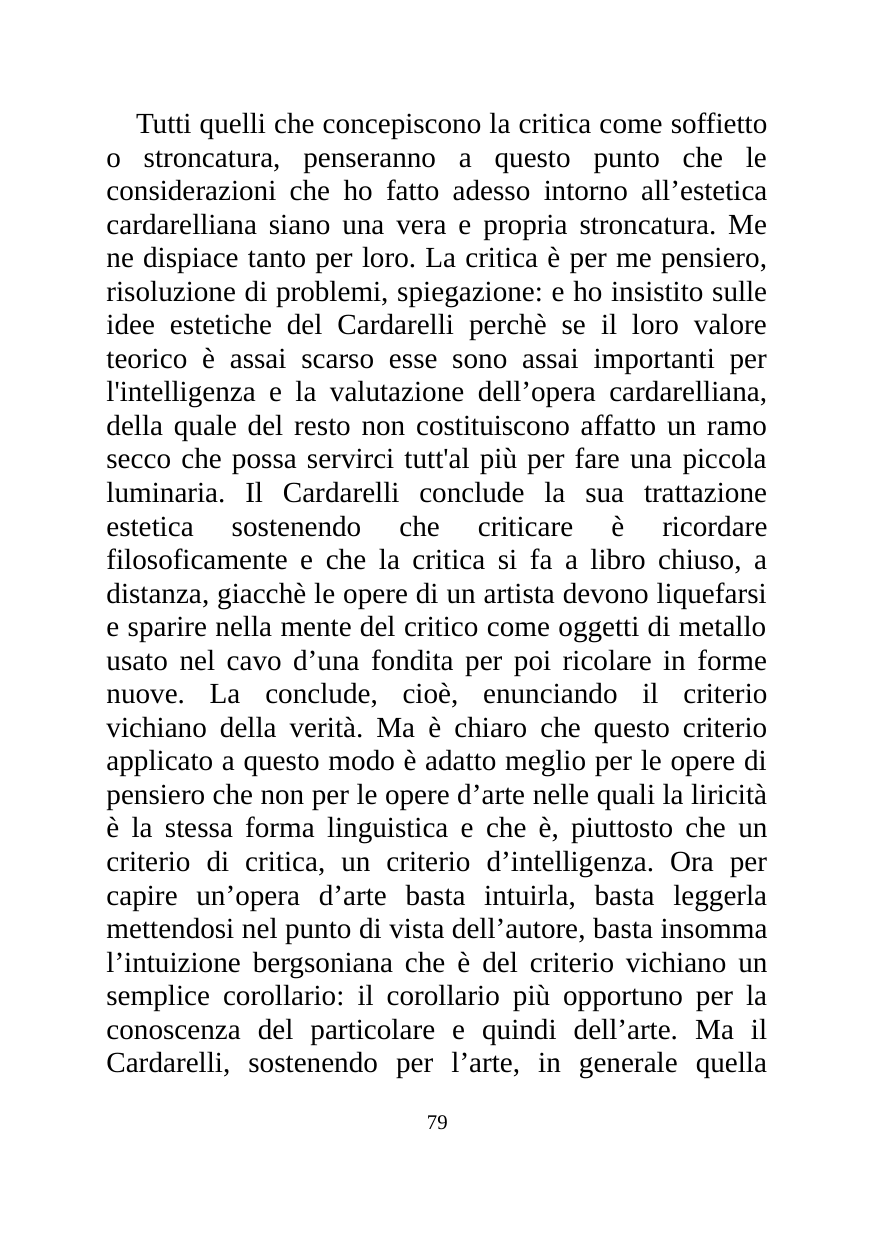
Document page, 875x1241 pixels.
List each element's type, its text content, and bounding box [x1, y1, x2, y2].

text Tutti quelli che concepiscono la critica come soffietto o stroncatura, penseranno a questo punto che le considerazioni che ho fatto adesso intorno all’estetica cardarelliana siano una vera e propria stroncatura. Me ne dispiace tanto per loro. La critica è per me pensiero, risoluzione di problemi, spiegazione: e ho insistito sulle idee estetiche del Cardarelli perchè se il loro valore teorico è assai scarso esse sono assai importanti per l'intelligenza e la valutazione dell’opera cardarelliana, della quale del resto non costituiscono affatto un ramo secco che possa servirci tutt'al più per fare una piccola luminaria. Il Cardarelli conclude la sua trattazione estetica sostenendo che criticare è ricordare filosoficamente e che la critica si fa a libro chiuso, a distanza, giacchè le opere di un artista devono liquefarsi e sparire nella mente del critico come oggetti di metallo usato nel cavo d’una fondita per poi ricolare in forme nuove. La conclude, cioè, enunciando il criterio vichiano della verità. Ma è chiaro che questo criterio applicato a questo modo è adatto meglio per le opere di pensiero che non per le opere d’arte nelle quali la liricità è la stessa forma linguistica e che è, piuttosto che un criterio di critica, un criterio d’intelligenza. Ora per capire un’opera d’arte basta intuirla, basta leggerla mettendosi nel punto di vista dell’autore, basta insomma l’intuizione bergsoniana che è del criterio vichiano un semplice corollario: il corollario più opportuno per la conoscenza del particolare e quindi dell’arte. Ma il Cardarelli, sostenendo per l’arte, in generale quella [106, 106, 768, 1079]
